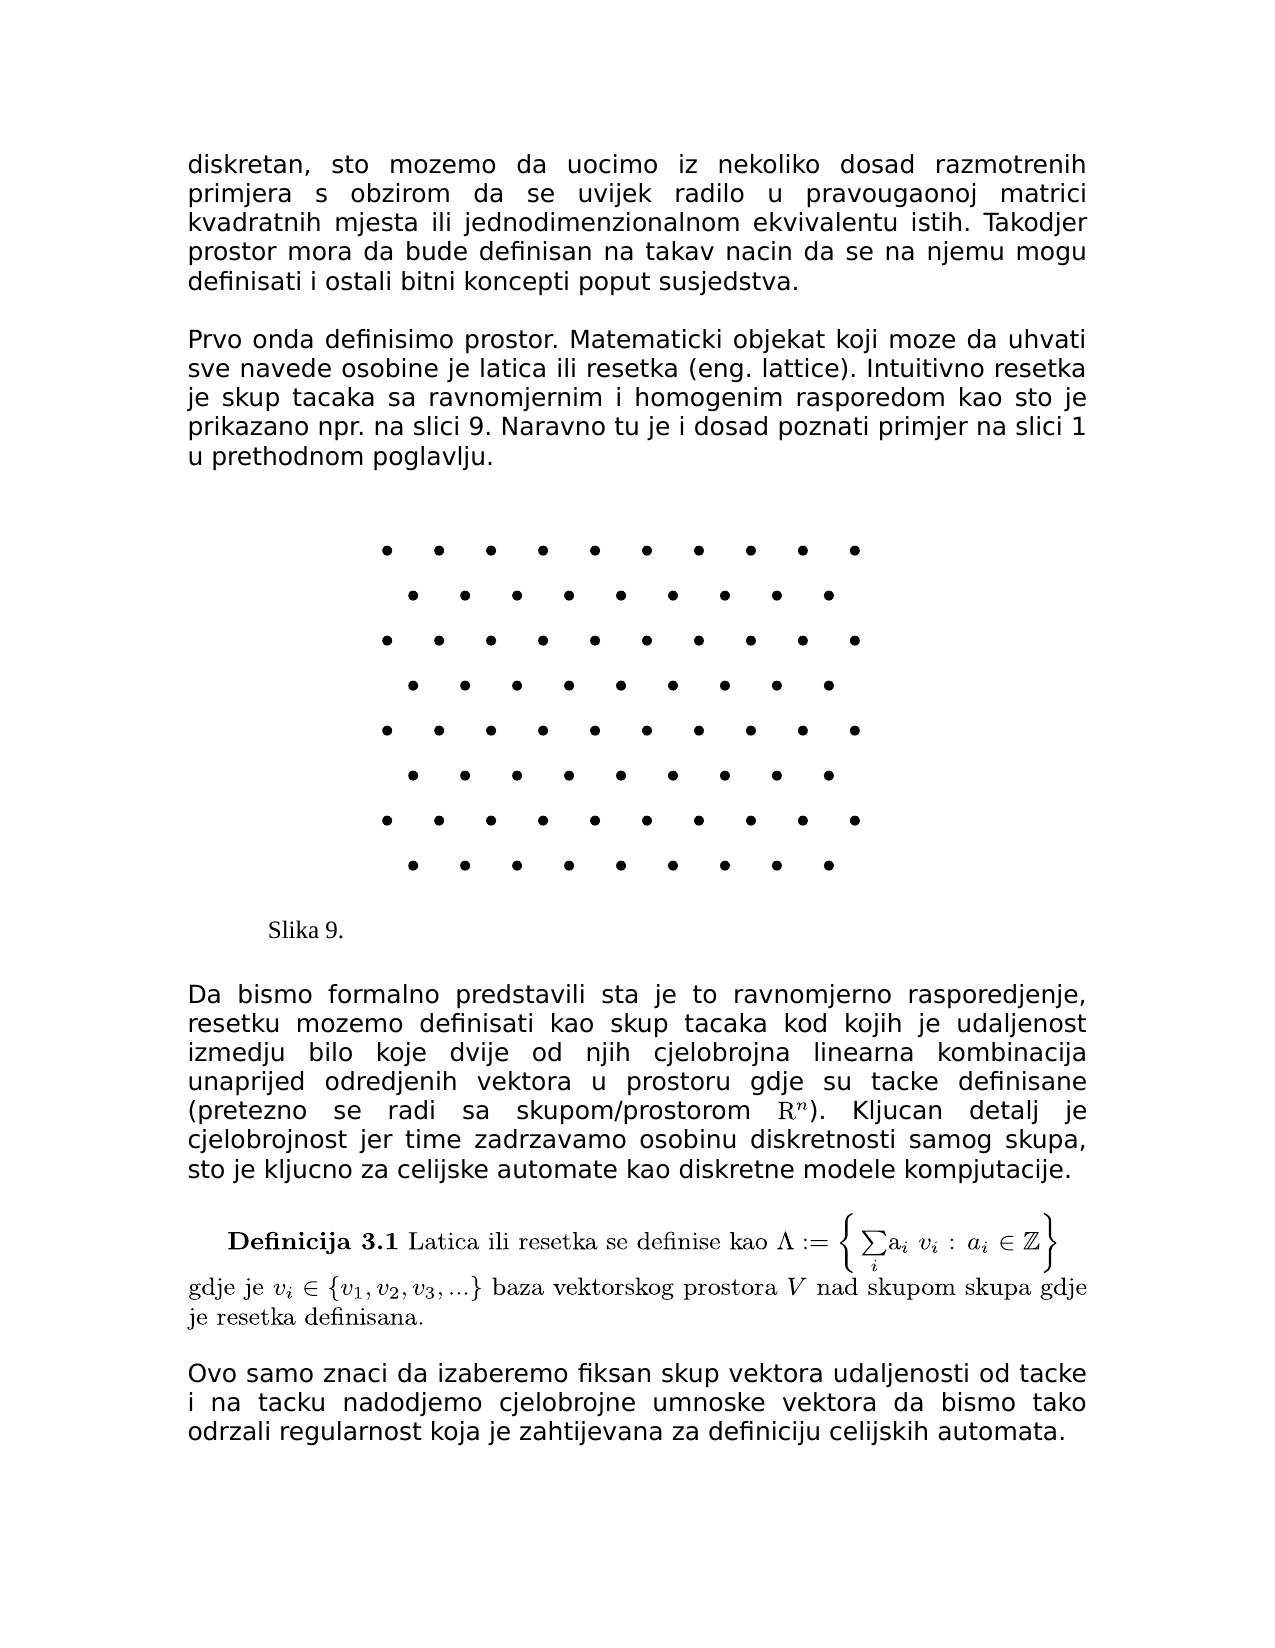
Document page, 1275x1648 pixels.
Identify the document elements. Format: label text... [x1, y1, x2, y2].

text Prvo onda definisimo prostor. Matematicki objekat koji moze da uhvati sve navede osobine je latica ili resetka (eng. lattice). Intuitivno resetka je skup tacaka sa ravnomjernim i homogenim rasporedom kao sto je prikazano npr. na slici 9. Naravno tu je i dosad poznati primjer na slici 1 u prethodnom poglavlju. [187, 325, 1088, 471]
text Ovo samo znaci da izaberemo fiksan skup vektora udaljenosti od tacke i na tacku nadodjemo cjelobrojne umnoske vektora da bismo tako odrzali regularnost koja je zahtijevana za definiciju celijskih automata. [187, 1359, 1088, 1447]
text Da bismo formalno predstavili sta je to ravnomjerno rasporedjenje, resetku mozemo definisati kao skup tacaka kod kojih je udaljenost izmedju bilo koje dvije od njih cjelobrojna linearna kombinacija unaprijed odredjenih vektora u prostoru gdje su tacke definisane (pretezno se radi sa skupom/prostorom ). Kljucan detalj je cjelobrojnost jer time zadrzavamo osobinu diskretnosti samog skupa, sto je kljucno za celijske automate kao diskretne modele kompjutacije. [187, 980, 1088, 1184]
text diskretan, sto mozemo da uocimo iz nekoliko dosad razmotrenih primjera s obzirom da se uvijek radilo u pravougaonoj matrici kvadratnih mjesta ili jednodimenzionalnom ekvivalentu istih. Takodjer prostor mora da bude definisan na takav nacin da se na njemu mogu definisati i ostali bitni koncepti poput susjedstva. [187, 150, 1088, 296]
